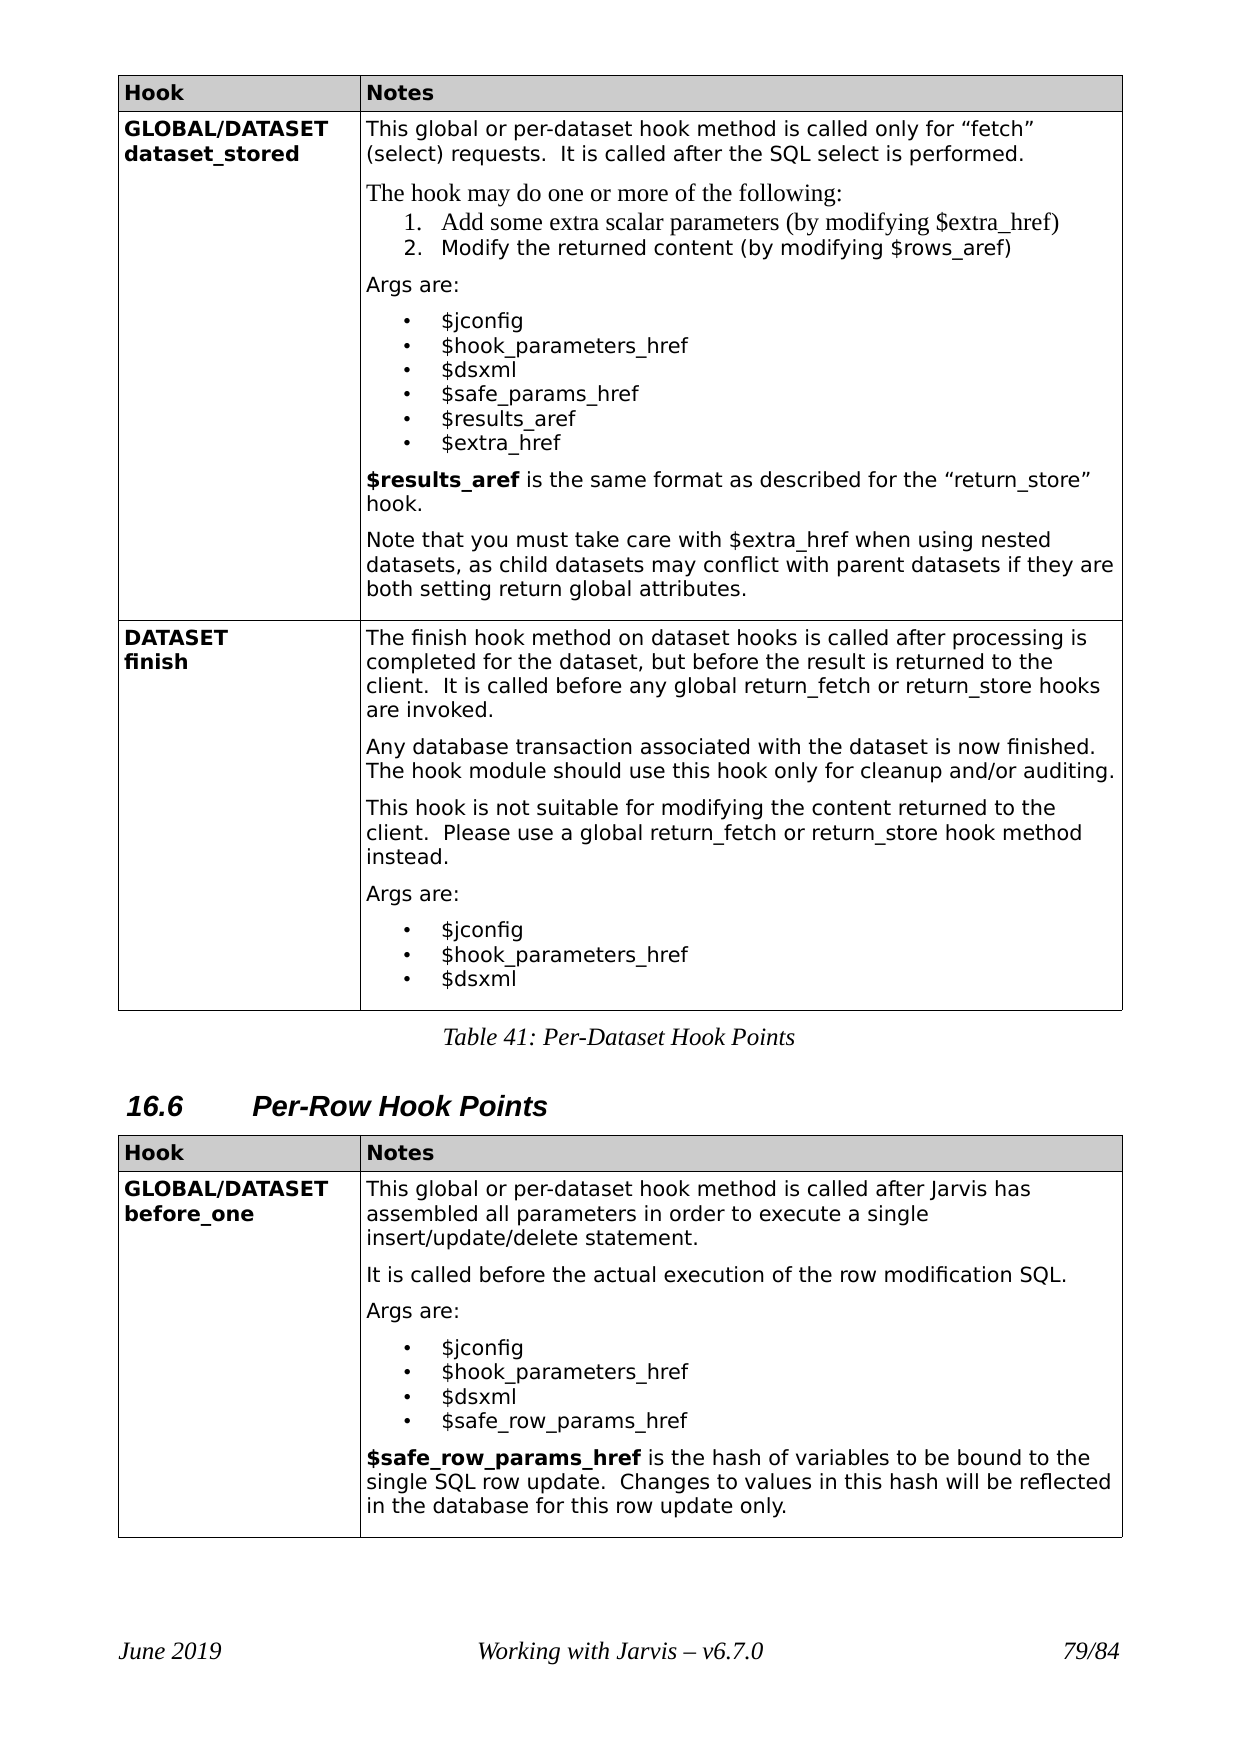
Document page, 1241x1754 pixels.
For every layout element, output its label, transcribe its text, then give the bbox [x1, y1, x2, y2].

table_cell DATASET finish [119, 621, 360, 1009]
table_header Notes [361, 76, 1122, 111]
subtitle Per-Row Hook Points [118, 1089, 1122, 1122]
text Table 41: Per-Dataset Hook Points [118, 1022, 1122, 1051]
table_cell The finish hook method on dataset hooks is called after processing is completed for the dataset, but before the result is returned to the client. It is called before any global return_fetch or return_store hooks are invoked. Any database transaction associated with the dataset is now finished. The hook module should use this hook only for cleanup and/or auditing. This hook is not suitable for modifying the content returned to the client. Please use a global return_fetch or return_store hook method instead. Args are: $jconfig $hook_parameters_href $dsxml [361, 621, 1122, 1009]
table_cell This global or per-dataset hook method is called after Jarvis has assembled all parameters in order to execute a single insert/update/delete statement. It is called before the actual execution of the row modification SQL. Args are: $jconfig $hook_parameters_href $dsxml $safe_row_params_href $safe_row_params_href is the hash of variables to be bound to the single SQL row update. Changes to values in this hash will be reflected in the database for this row update only. [361, 1172, 1122, 1537]
table_header Hook [119, 1136, 360, 1171]
table_cell GLOBAL/DATASET dataset_stored [119, 112, 360, 619]
table_header Hook [119, 76, 360, 111]
table_cell This global or per-dataset hook method is called only for “fetch” (select) requests. It is called after the SQL select is performed. The hook may do one or more of the following: Add some extra scalar parameters (by modifying $extra_href) Modify the returned content (by modifying $rows_aref) Args are: $jconfig $hook_parameters_href $dsxml $safe_params_href $results_aref $extra_href $results_aref is the same format as described for the “return_store” hook. Note that you must take care with $extra_href when using nested datasets, as child datasets may conflict with parent datasets if they are both setting return global attributes. [361, 112, 1122, 619]
table_cell GLOBAL/DATASET before_one [119, 1172, 360, 1537]
table_header Notes [361, 1136, 1122, 1171]
